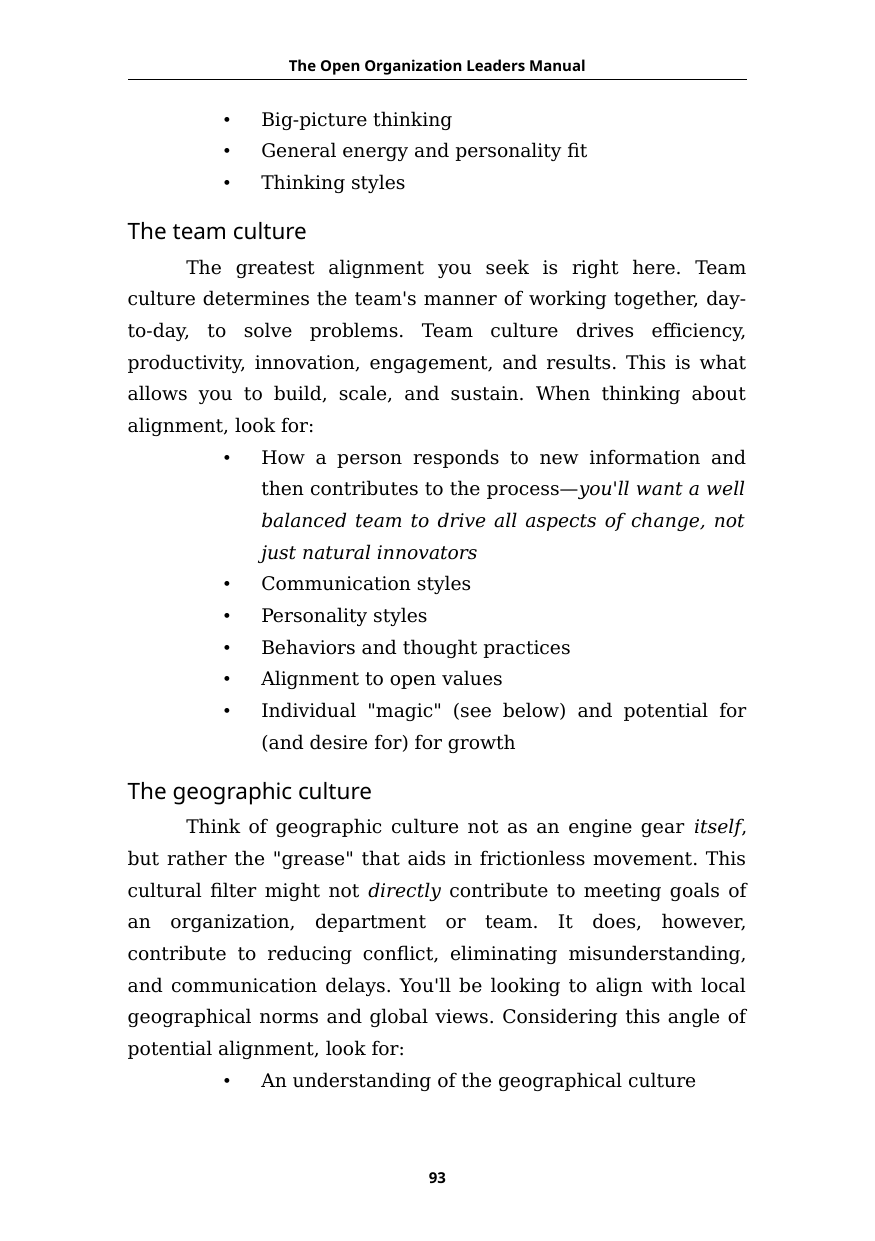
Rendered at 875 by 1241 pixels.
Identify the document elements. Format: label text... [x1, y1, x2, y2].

list General energy and personality fit [223, 140, 747, 162]
text Think of geographic culture not as an engine gear itself, but rather the "grease" that aids in frictionless movement. This cultural filter might not directly contribute to meeting goals of an organization, department or team. It does, however, contribute to reducing conflict, eliminating misunderstanding, and communication delays. You'll be looking to align with local geographical norms and global views. Considering this angle of potential alignment, look for: [127, 816, 747, 1060]
list Personality styles [223, 605, 747, 627]
list Alignment to open values [223, 668, 747, 690]
list Behaviors and thought practices [223, 637, 747, 658]
list How a person responds to new information and then contributes to the process—you'll want a well balanced team to drive all aspects of change, not just natural innovators [223, 447, 747, 563]
list Individual "magic" (see below) and potential for (and desire for) for growth [223, 700, 747, 753]
list Thinking styles [223, 172, 747, 194]
text The greatest alignment you seek is right here. Team culture determines the team's manner of working together, day-to-day, to solve problems. Team culture drives efficiency, productivity, innovation, engagement, and results. This is what allows you to build, scale, and sustain. When thinking about alignment, look for: [127, 257, 747, 437]
list Communication styles [223, 573, 747, 595]
subtitle The geographic culture [127, 778, 747, 804]
list An understanding of the geographical culture [223, 1069, 747, 1091]
subtitle The team culture [127, 219, 747, 245]
list Big-picture thinking [223, 109, 747, 131]
